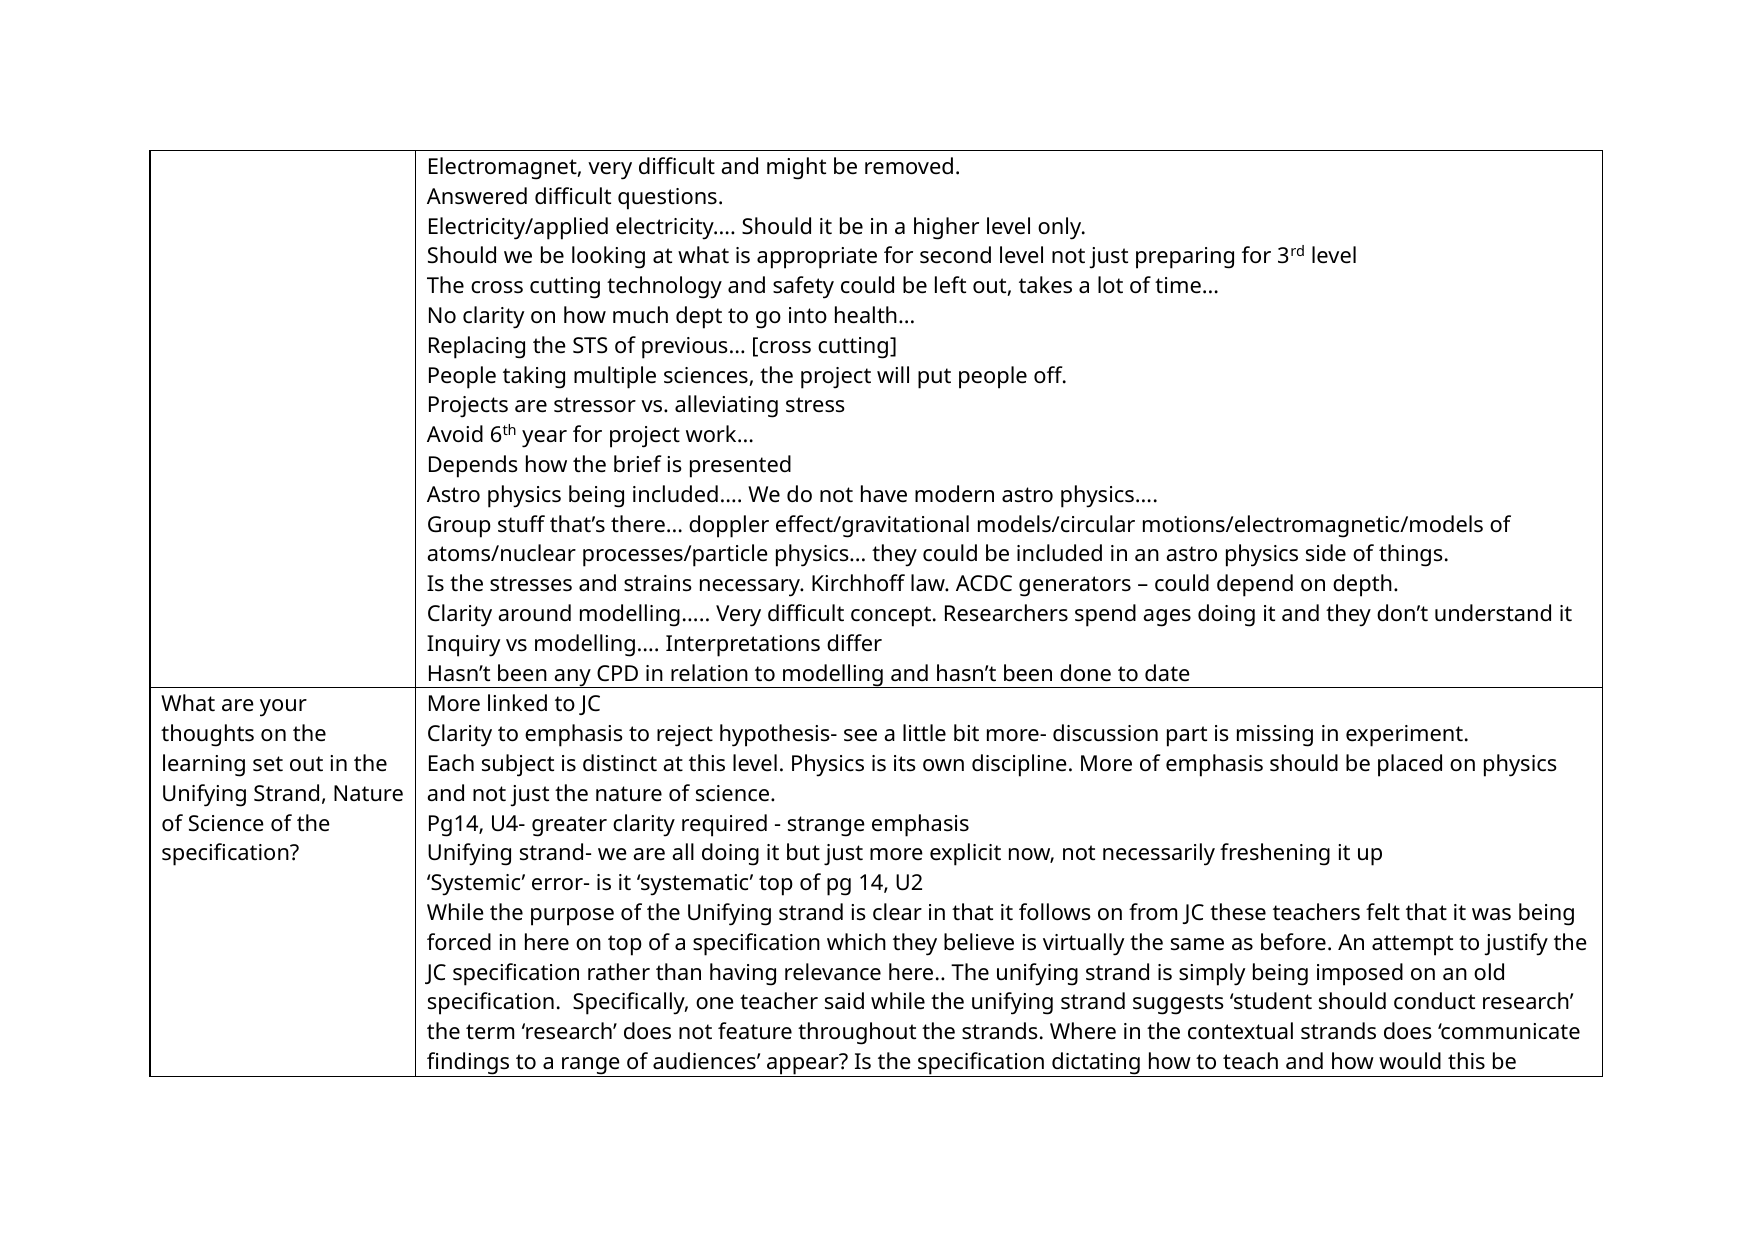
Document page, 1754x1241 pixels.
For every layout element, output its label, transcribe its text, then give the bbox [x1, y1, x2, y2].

table_cell What are your thoughts on the learning set out in the Unifying Strand, Nature of Science of the specification? [151, 688, 415, 1076]
table_header [151, 151, 415, 687]
table_header Electromagnet, very difficult and might be removed. Answered difficult questions. Electricity/applied electricity…. Should it be in a higher level only. Should we be looking at what is appropriate for second level not just preparing for 3rd level The cross cutting technology and safety could be left out, takes a lot of time… No clarity on how much dept to go into health… Replacing the STS of previous… [cross cutting] People taking multiple sciences, the project will put people off. Projects are stressor vs. alleviating stress Avoid 6th year for project work… Depends how the brief is presented Astro physics being included…. We do not have modern astro physics…. Group stuff that’s there… doppler effect/gravitational models/circular motions/electromagnetic/models of atoms/nuclear processes/particle physics… they could be included in an astro physics side of things. Is the stresses and strains necessary. Kirchhoff law. ACDC generators – could depend on depth. Clarity around modelling….. Very difficult concept. Researchers spend ages doing it and they don’t understand it Inquiry vs modelling…. Interpretations differ Hasn’t been any CPD in relation to modelling and hasn’t been done to date [416, 151, 1602, 687]
table_cell More linked to JC Clarity to emphasis to reject hypothesis- see a little bit more- discussion part is missing in experiment. Each subject is distinct at this level. Physics is its own discipline. More of emphasis should be placed on physics and not just the nature of science. Pg14, U4- greater clarity required - strange emphasis Unifying strand- we are all doing it but just more explicit now, not necessarily freshening it up ‘Systemic’ error- is it ‘systematic’ top of pg 14, U2 While the purpose of the Unifying strand is clear in that it follows on from JC these teachers felt that it was being forced in here on top of a specification which they believe is virtually the same as before. An attempt to justify the JC specification rather than having relevance here.. The unifying strand is simply being imposed on an old specification. Specifically, one teacher said while the unifying strand suggests ‘student should conduct research’ the term ‘research’ does not feature throughout the strands. Where in the contextual strands does ‘communicate findings to a range of audiences’ appear? Is the specification dictating how to teach and how would this be [416, 688, 1602, 1076]
